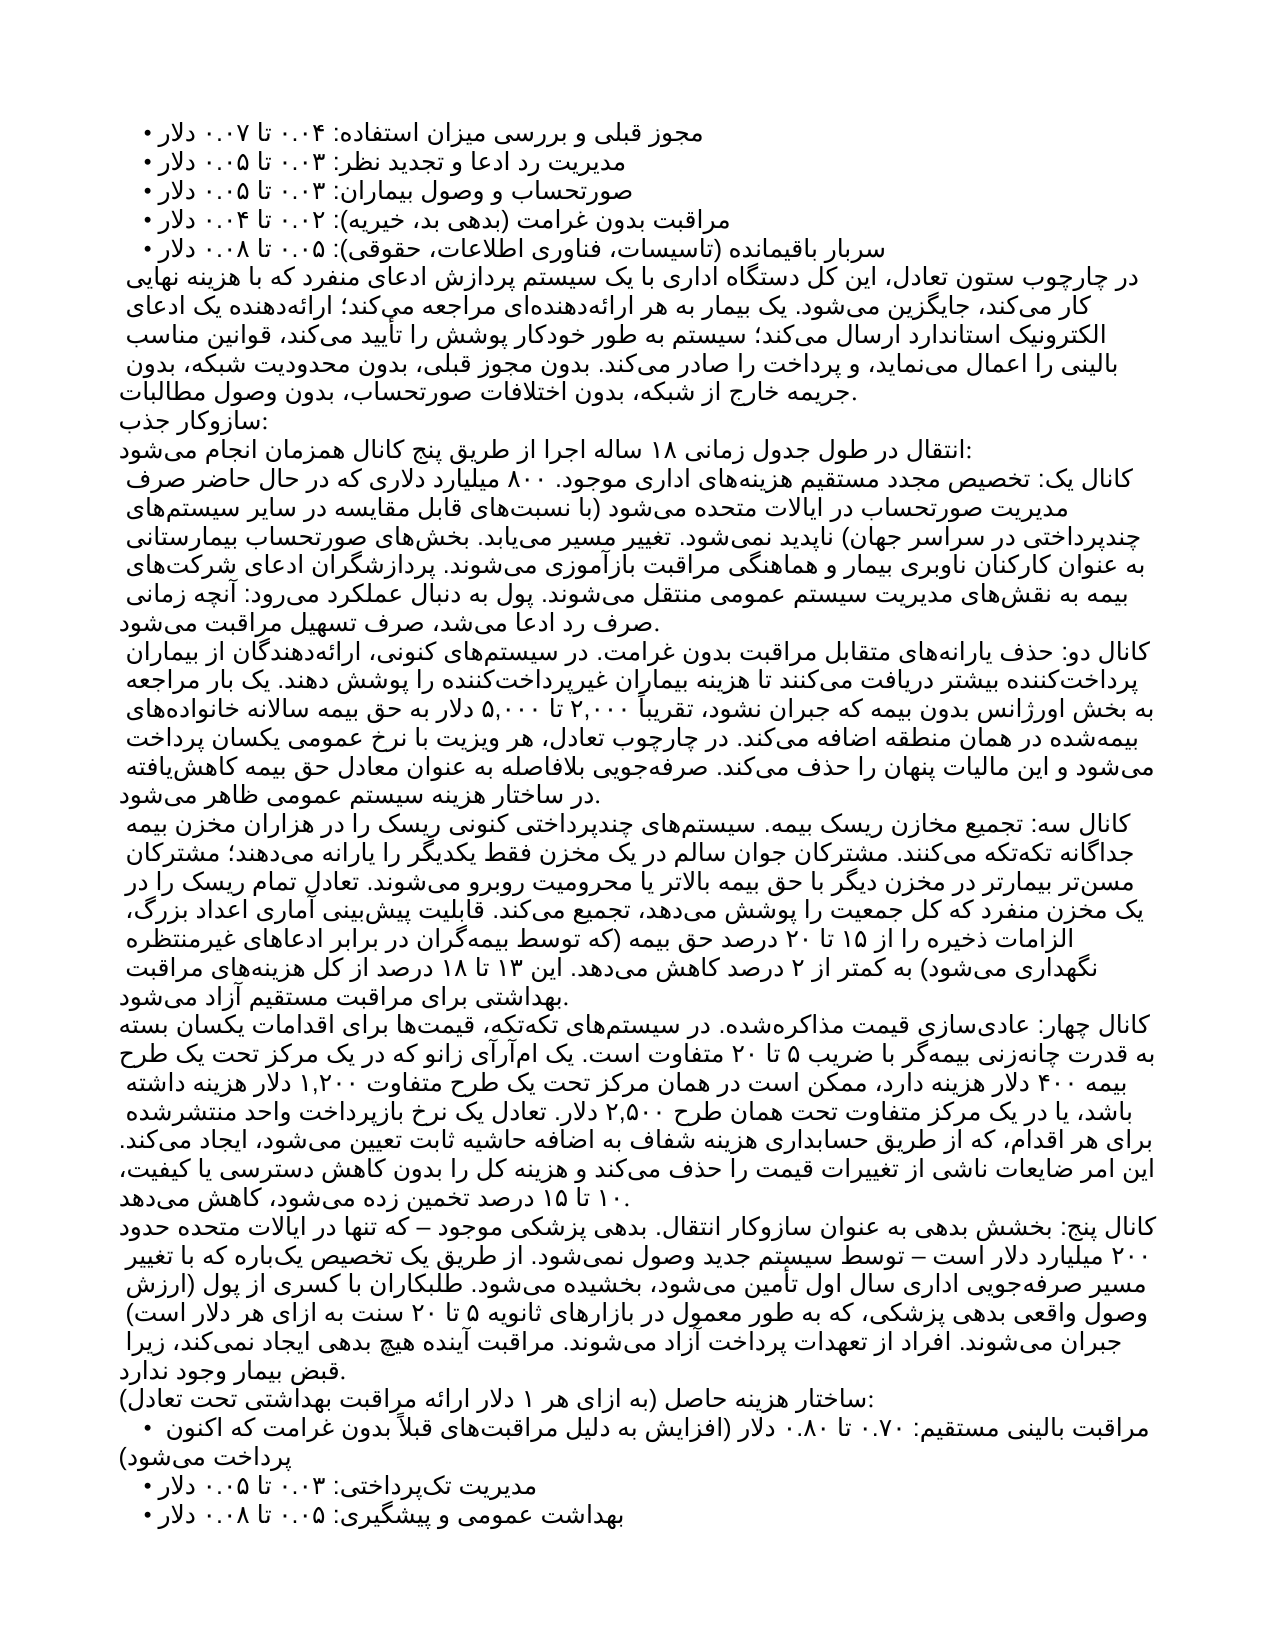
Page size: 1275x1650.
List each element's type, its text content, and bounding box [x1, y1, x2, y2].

text انتقال در طول جدول زمانی ۱۸ ساله اجرا از طریق پنج کانال همزمان انجام می‌شود: [118, 435, 1157, 464]
text • صورتحساب و وصول بیماران: ۰.۰۳ تا ۰.۰۵ دلار [118, 176, 1157, 205]
text کانال سه: تجمیع مخازن ریسک بیمه. سیستم‌های چندپرداختی کنونی ریسک را در هزاران مخزن بیمه جداگانه تکه‌تکه می‌کنند. مشترکان جوان سالم در یک مخزن فقط یکدیگر را یارانه می‌دهند؛ مشترکان مسن‌تر بیمارتر در مخزن دیگر با حق بیمه بالاتر یا محرومیت روبرو می‌شوند. تعادل تمام ریسک را در یک مخزن منفرد که کل جمعیت را پوشش می‌دهد، تجمیع می‌کند. قابلیت پیش‌بینی آماری اعداد بزرگ، الزامات ذخیره را از ۱۵ تا ۲۰ درصد حق بیمه (که توسط بیمه‌گران در برابر ادعاهای غیرمنتظره نگهداری می‌شود) به کمتر از ۲ درصد کاهش می‌دهد. این ۱۳ تا ۱۸ درصد از کل هزینه‌های مراقبت بهداشتی برای مراقبت مستقیم آزاد می‌شود. [118, 809, 1157, 1011]
text • مدیریت رد ادعا و تجدید نظر: ۰.۰۳ تا ۰.۰۵ دلار [118, 147, 1157, 176]
text • سربار باقیمانده (تاسیسات، فناوری اطلاعات، حقوقی): ۰.۰۵ تا ۰.۰۸ دلار [118, 233, 1157, 262]
text ساختار هزینه حاصل (به ازای هر ۱ دلار ارائه مراقبت بهداشتی تحت تعادل): [118, 1384, 1157, 1413]
text کانال یک: تخصیص مجدد مستقیم هزینه‌های اداری موجود. ۸۰۰ میلیارد دلاری که در حال حاضر صرف مدیریت صورتحساب در ایالات متحده می‌شود (با نسبت‌های قابل مقایسه در سایر سیستم‌های چندپرداختی در سراسر جهان) ناپدید نمی‌شود. تغییر مسیر می‌یابد. بخش‌های صورتحساب بیمارستانی به عنوان کارکنان ناوبری بیمار و هماهنگی مراقبت بازآموزی می‌شوند. پردازشگران ادعای شرکت‌های بیمه به نقش‌های مدیریت سیستم عمومی منتقل می‌شوند. پول به دنبال عملکرد می‌رود: آنچه زمانی صرف رد ادعا می‌شد، صرف تسهیل مراقبت می‌شود. [118, 464, 1157, 637]
text سازوکار جذب: [118, 406, 1157, 435]
text در چارچوب ستون تعادل، این کل دستگاه اداری با یک سیستم پردازش ادعای منفرد که با هزینه نهایی کار می‌کند، جایگزین می‌شود. یک بیمار به هر ارائه‌دهنده‌ای مراجعه می‌کند؛ ارائه‌دهنده یک ادعای الکترونیک استاندارد ارسال می‌کند؛ سیستم به طور خودکار پوشش را تأیید می‌کند، قوانین مناسب بالینی را اعمال می‌نماید، و پرداخت را صادر می‌کند. بدون مجوز قبلی، بدون محدودیت شبکه، بدون جریمه خارج از شبکه، بدون اختلافات صورتحساب، بدون وصول مطالبات. [118, 262, 1157, 406]
text کانال چهار: عادی‌سازی قیمت مذاکره‌شده. در سیستم‌های تکه‌تکه، قیمت‌ها برای اقدامات یکسان بسته به قدرت چانه‌زنی بیمه‌گر با ضریب ۵ تا ۲۰ متفاوت است. یک ام‌آرآی زانو که در یک مرکز تحت یک طرح بیمه ۴۰۰ دلار هزینه دارد، ممکن است در همان مرکز تحت یک طرح متفاوت ۱,۲۰۰ دلار هزینه داشته باشد، یا در یک مرکز متفاوت تحت همان طرح ۲,۵۰۰ دلار. تعادل یک نرخ بازپرداخت واحد منتشرشده برای هر اقدام، که از طریق حسابداری هزینه شفاف به اضافه حاشیه ثابت تعیین می‌شود، ایجاد می‌کند. این امر ضایعات ناشی از تغییرات قیمت را حذف می‌کند و هزینه کل را بدون کاهش دسترسی یا کیفیت، ۱۰ تا ۱۵ درصد تخمین زده می‌شود، کاهش می‌دهد. [118, 1011, 1157, 1212]
text • بهداشت عمومی و پیشگیری: ۰.۰۵ تا ۰.۰۸ دلار [118, 1500, 1157, 1529]
text کانال پنج: بخشش بدهی به عنوان سازوکار انتقال. بدهی پزشکی موجود – که تنها در ایالات متحده حدود ۲۰۰ میلیارد دلار است – توسط سیستم جدید وصول نمی‌شود. از طریق یک تخصیص یک‌باره که با تغییر مسیر صرفه‌جویی اداری سال اول تأمین می‌شود، بخشیده می‌شود. طلبکاران با کسری از پول (ارزش وصول واقعی بدهی پزشکی، که به طور معمول در بازارهای ثانویه ۵ تا ۲۰ سنت به ازای هر دلار است) جبران می‌شوند. افراد از تعهدات پرداخت آزاد می‌شوند. مراقبت آینده هیچ بدهی ایجاد نمی‌کند، زیرا قبض بیمار وجود ندارد. [118, 1212, 1157, 1384]
text • مراقبت بدون غرامت (بدهی بد، خیریه): ۰.۰۲ تا ۰.۰۴ دلار [118, 205, 1157, 233]
text • مراقبت بالینی مستقیم: ۰.۷۰ تا ۰.۸۰ دلار (افزایش به دلیل مراقبت‌های قبلاً بدون غرامت که اکنون پرداخت می‌شود) [118, 1413, 1157, 1471]
text • مجوز قبلی و بررسی میزان استفاده: ۰.۰۴ تا ۰.۰۷ دلار [118, 118, 1157, 147]
text کانال دو: حذف یارانه‌های متقابل مراقبت بدون غرامت. در سیستم‌های کنونی، ارائه‌دهندگان از بیماران پرداخت‌کننده بیشتر دریافت می‌کنند تا هزینه بیماران غیرپرداخت‌کننده را پوشش دهند. یک بار مراجعه به بخش اورژانس بدون بیمه که جبران نشود، تقریباً ۲,۰۰۰ تا ۵,۰۰۰ دلار به حق بیمه سالانه خانواده‌های بیمه‌شده در همان منطقه اضافه می‌کند. در چارچوب تعادل، هر ویزیت با نرخ عمومی یکسان پرداخت می‌شود و این مالیات پنهان را حذف می‌کند. صرفه‌جویی بلافاصله به عنوان معادل حق بیمه کاهش‌یافته در ساختار هزینه سیستم عمومی ظاهر می‌شود. [118, 637, 1157, 809]
text • مدیریت تک‌پرداختی: ۰.۰۳ تا ۰.۰۵ دلار [118, 1471, 1157, 1500]
